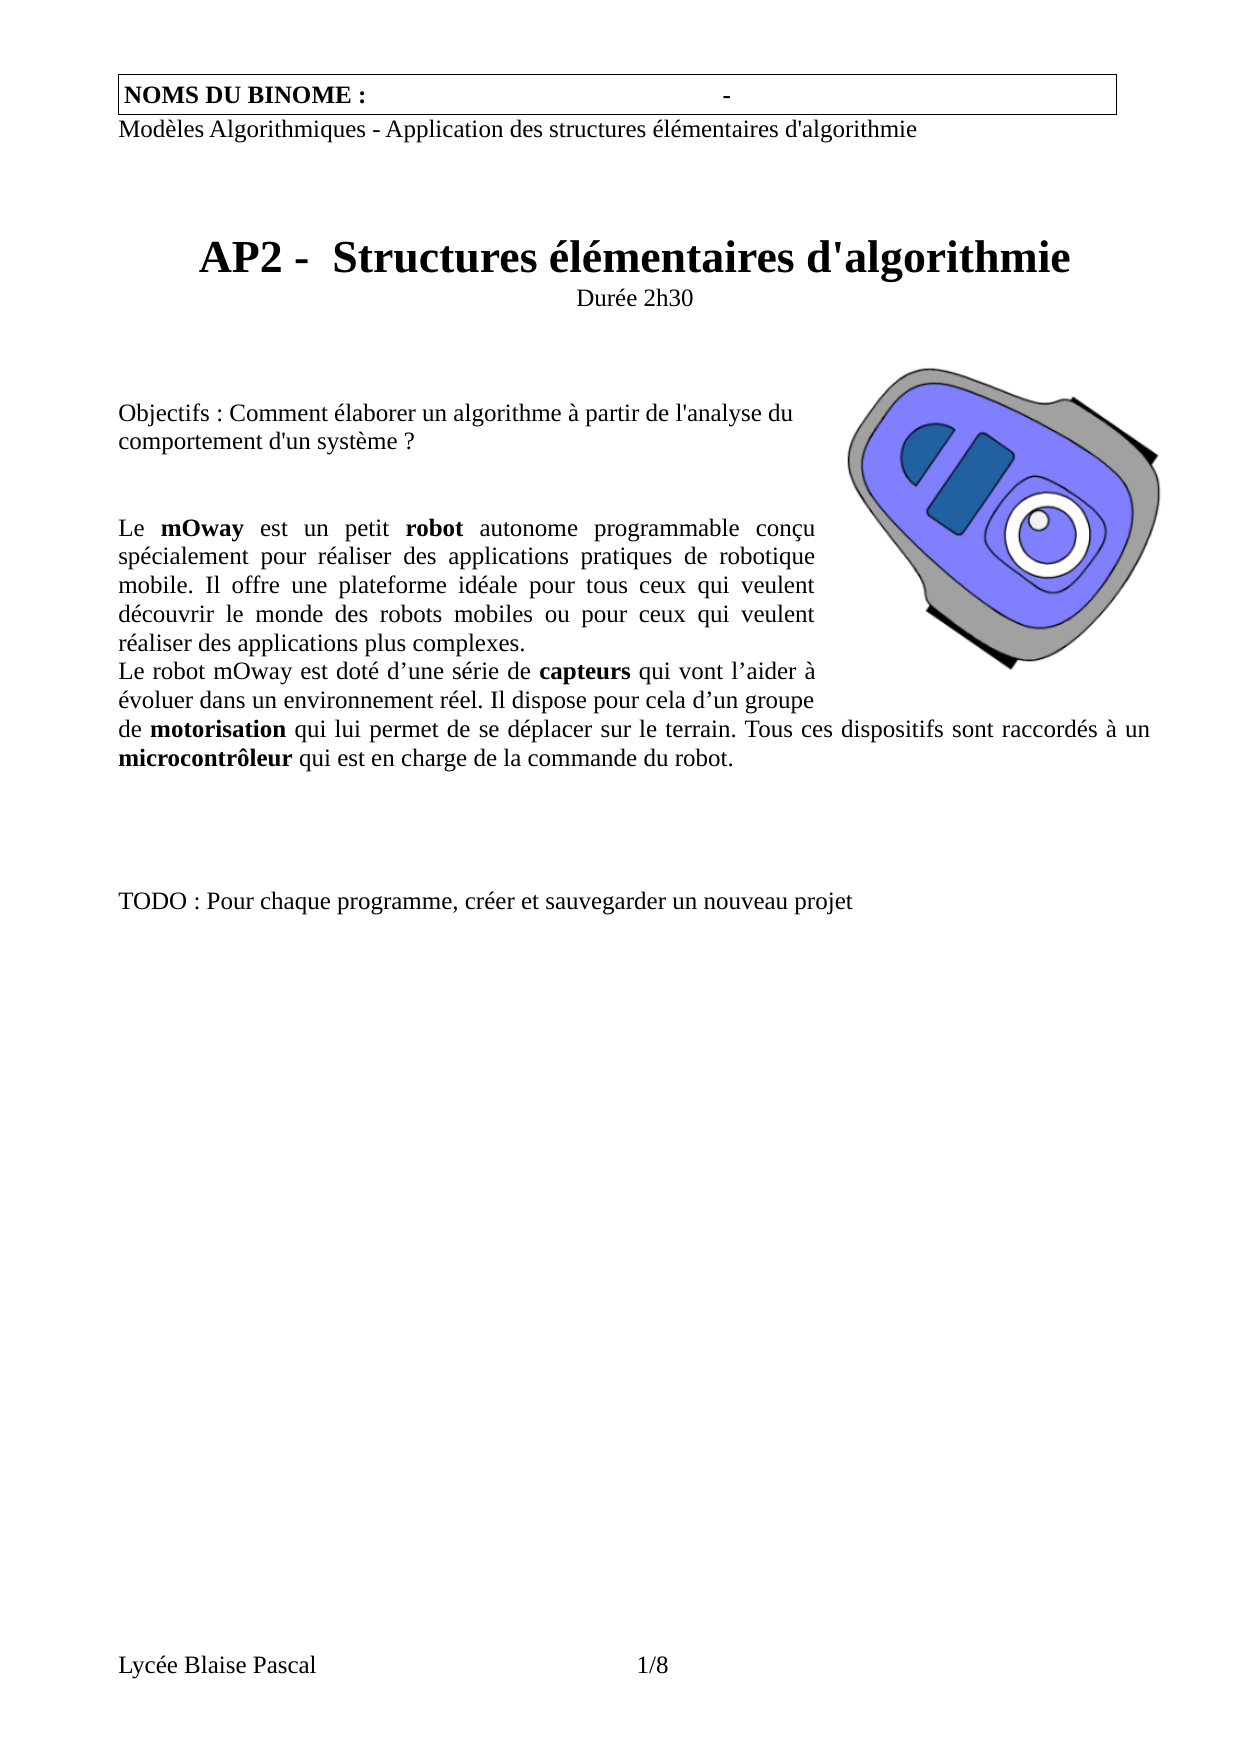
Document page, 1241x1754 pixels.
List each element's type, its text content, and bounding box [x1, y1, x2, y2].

text Durée 2h30 [118, 283, 1152, 311]
text Le robot mOway est doté d’une série de capteurs qui vont l’aider à évoluer dans un environnement réel. Il dispose pour cela d’un groupe de motorisation qui lui permet de se déplacer sur le terrain. Tous ces dispositifs sont raccordés à un microcontrôleur qui est en charge de la commande du robot. [118, 656, 1152, 771]
text Le mOway est un petit robot autonome programmable conçu spécialement pour réaliser des applications pratiques de robotique mobile. Il offre une plateforme idéale pour tous ceux qui veulent découvrir le monde des robots mobiles ou pour ceux qui veulent réaliser des applications plus complexes. [118, 513, 815, 656]
picture [815, 338, 1202, 692]
text AP2 - Structures élémentaires d'algorithmie [118, 230, 1152, 283]
text Objectifs : Comment élaborer un algorithme à partir de l'analyse du comportement d'un système ? [118, 398, 815, 455]
text TODO : Pour chaque programme, créer et sauvegarder un nouveau projet [118, 886, 1152, 915]
